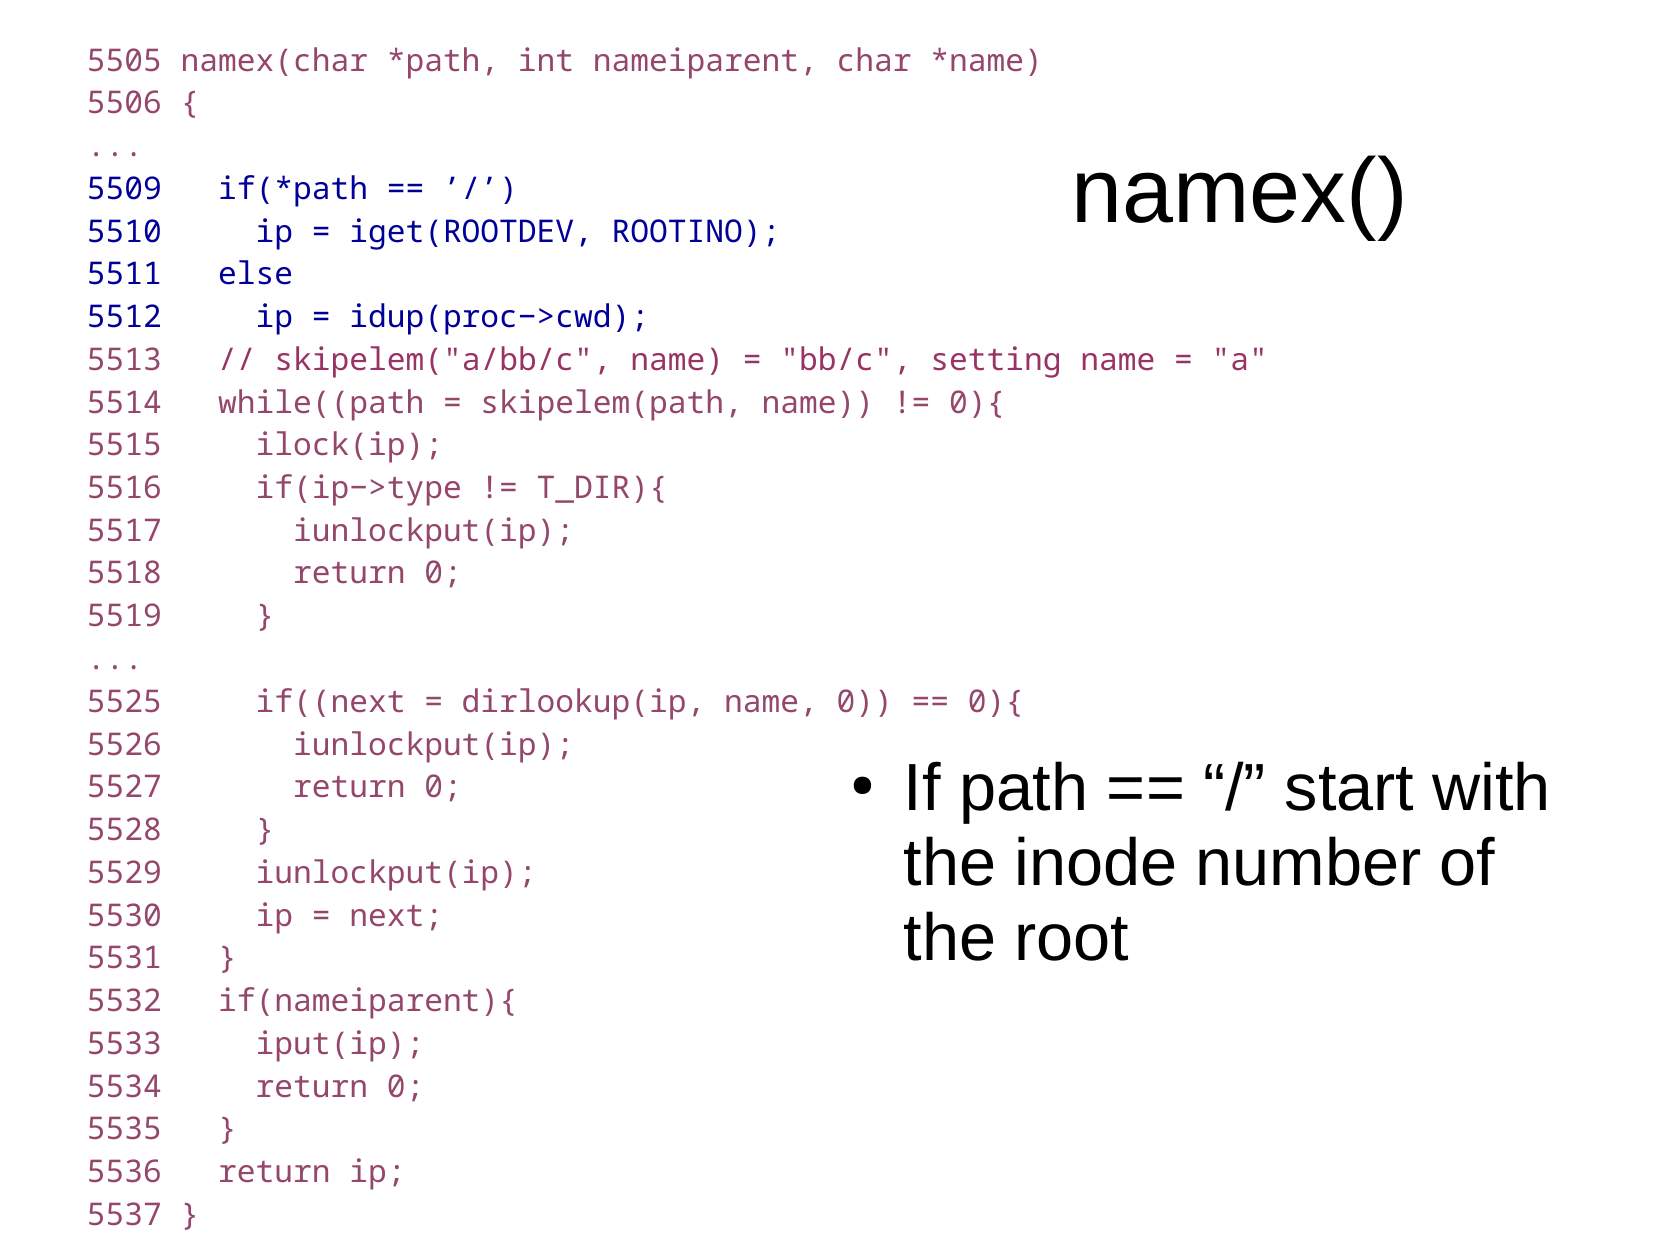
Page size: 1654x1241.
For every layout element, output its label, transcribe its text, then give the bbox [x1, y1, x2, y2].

list 5505 namex(char *path, int nameiparent, char *name) 5506 { ... 5509 if(*path == ’/’) 5510 ip = iget(ROOTDEV, ROOTINO); 5511 else 5512 ip = idup(proc−>cwd); 5513 // skipelem("a/bb/c", name) = "bb/c", setting name = "a" 5514 while((path = skipelem(path, name)) != 0){ 5515 ilock(ip); 5516 if(ip−>type != T_DIR){ 5517 iunlockput(ip); 5518 return 0; 5519 } ... 5525 if((next = dirlookup(ip, name, 0)) == 0){ 5526 iunlockput(ip); 5527 return 0; 5528 } 5529 iunlockput(ip); 5530 ip = next; 5531 } 5532 if(nameiparent){ 5533 iput(ip); 5534 return 0; 5535 } 5536 return ip; 5537 } [86, 37, 1576, 1238]
list If path == “/” start with the inode number of the root [832, 750, 1576, 1210]
